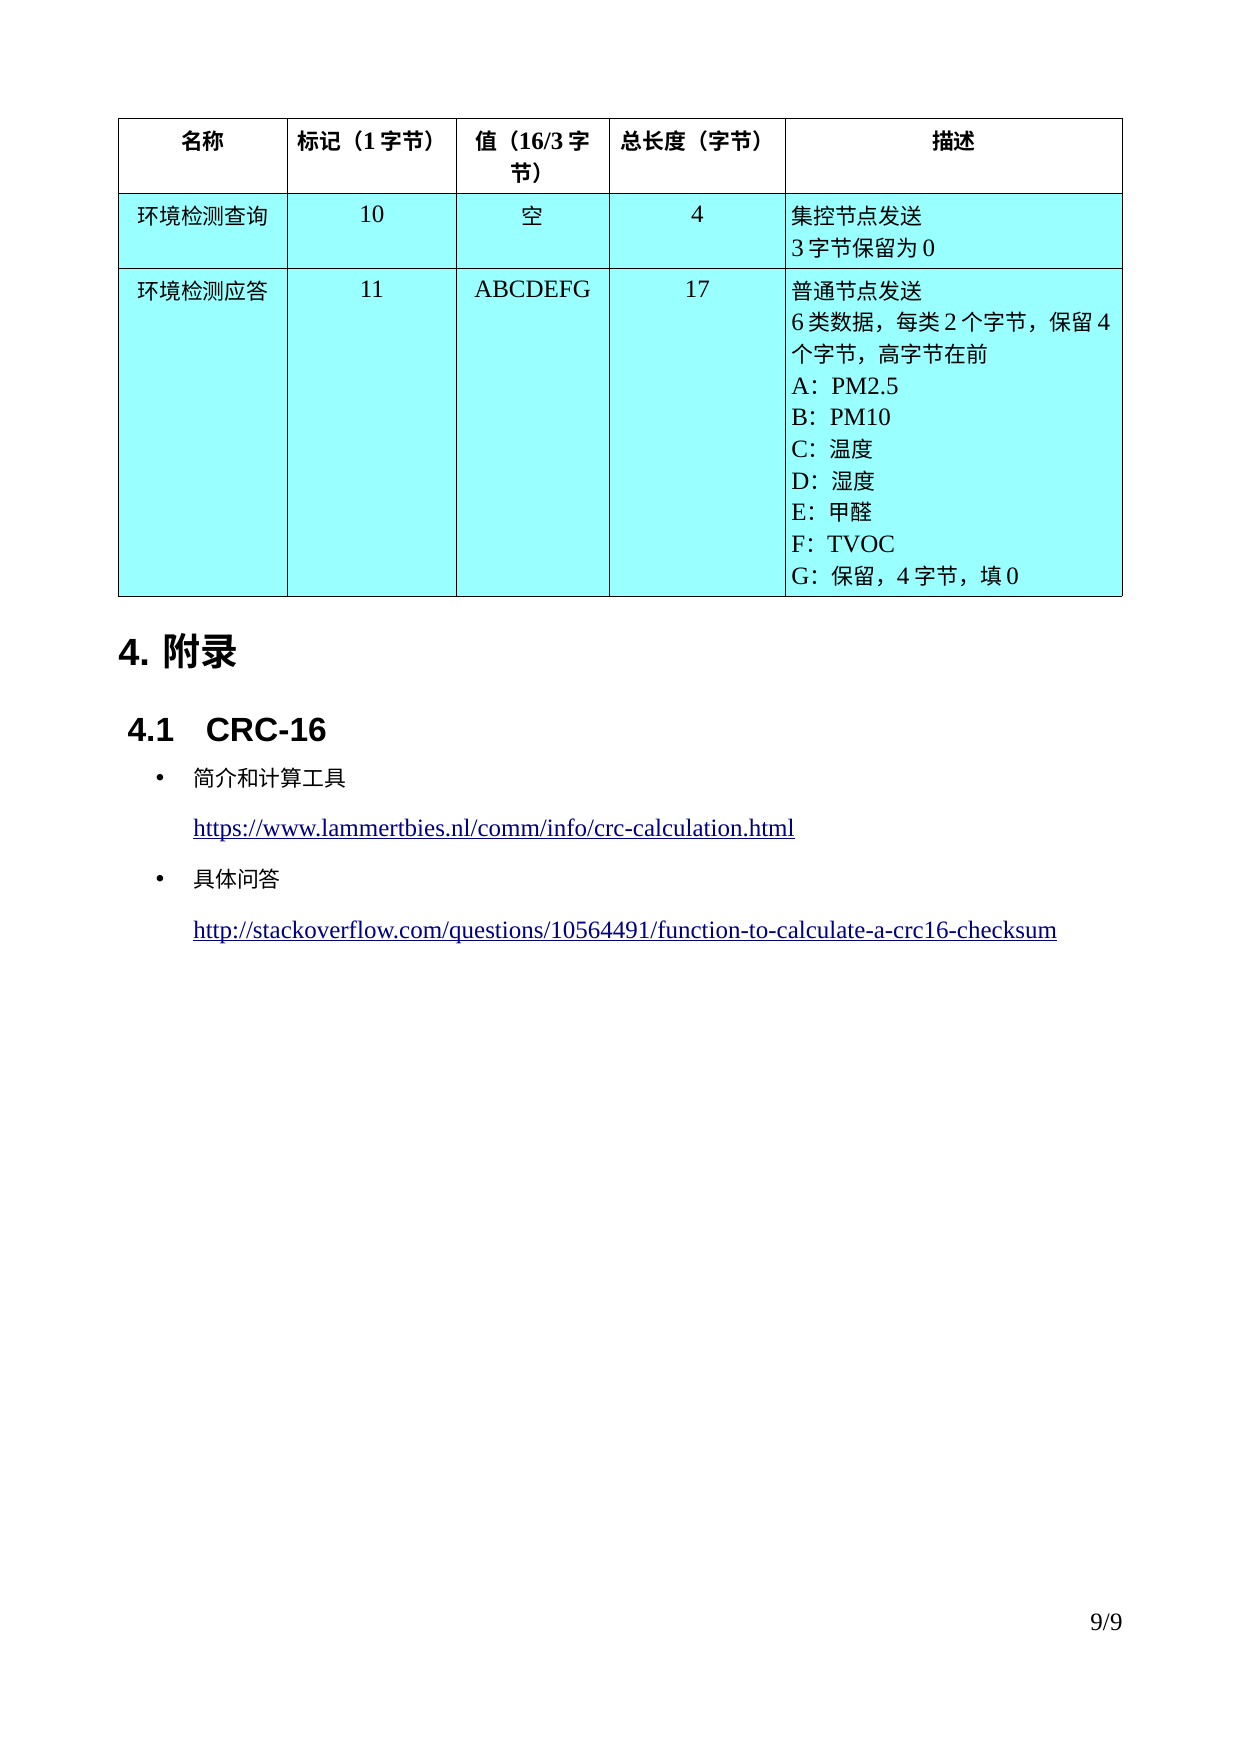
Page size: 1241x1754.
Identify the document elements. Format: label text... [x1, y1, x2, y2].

table_cell 集控节点发送 3字节保留为0 [786, 194, 1122, 268]
list 简介和计算工具 [156, 761, 1122, 792]
table_cell 4 [610, 194, 785, 268]
table_header 总长度（字节） [610, 119, 785, 193]
table_header 值（16/3字节） [457, 119, 609, 193]
table_cell 17 [610, 269, 785, 596]
subtitle CRC-16 [118, 709, 1122, 748]
table_header 标记（1字节） [288, 119, 456, 193]
table_header 描述 [786, 119, 1122, 193]
table_header 名称 [119, 119, 287, 193]
table_cell 环境检测应答 [119, 269, 287, 596]
table_cell 空 [457, 194, 609, 268]
list https://www.lammertbies.nl/comm/info/crc-calculation.html [156, 813, 1122, 842]
subtitle 附录 [118, 621, 1122, 676]
list 具体问答 [156, 862, 1122, 894]
table_cell 10 [288, 194, 456, 268]
table_cell 环境检测查询 [119, 194, 287, 268]
table_cell 普通节点发送 6类数据，每类2个字节，保留4个字节，高字节在前 A：PM2.5 B：PM10 C：温度 D：湿度 E：甲醛 F：TVOC G：保留，4字节，填0 [786, 269, 1122, 596]
list http://stackoverflow.com/questions/10564491/function-to-calculate-a-crc16-checksum [156, 915, 1122, 943]
table_cell ABCDEFG [457, 269, 609, 596]
table_cell 11 [288, 269, 456, 596]
